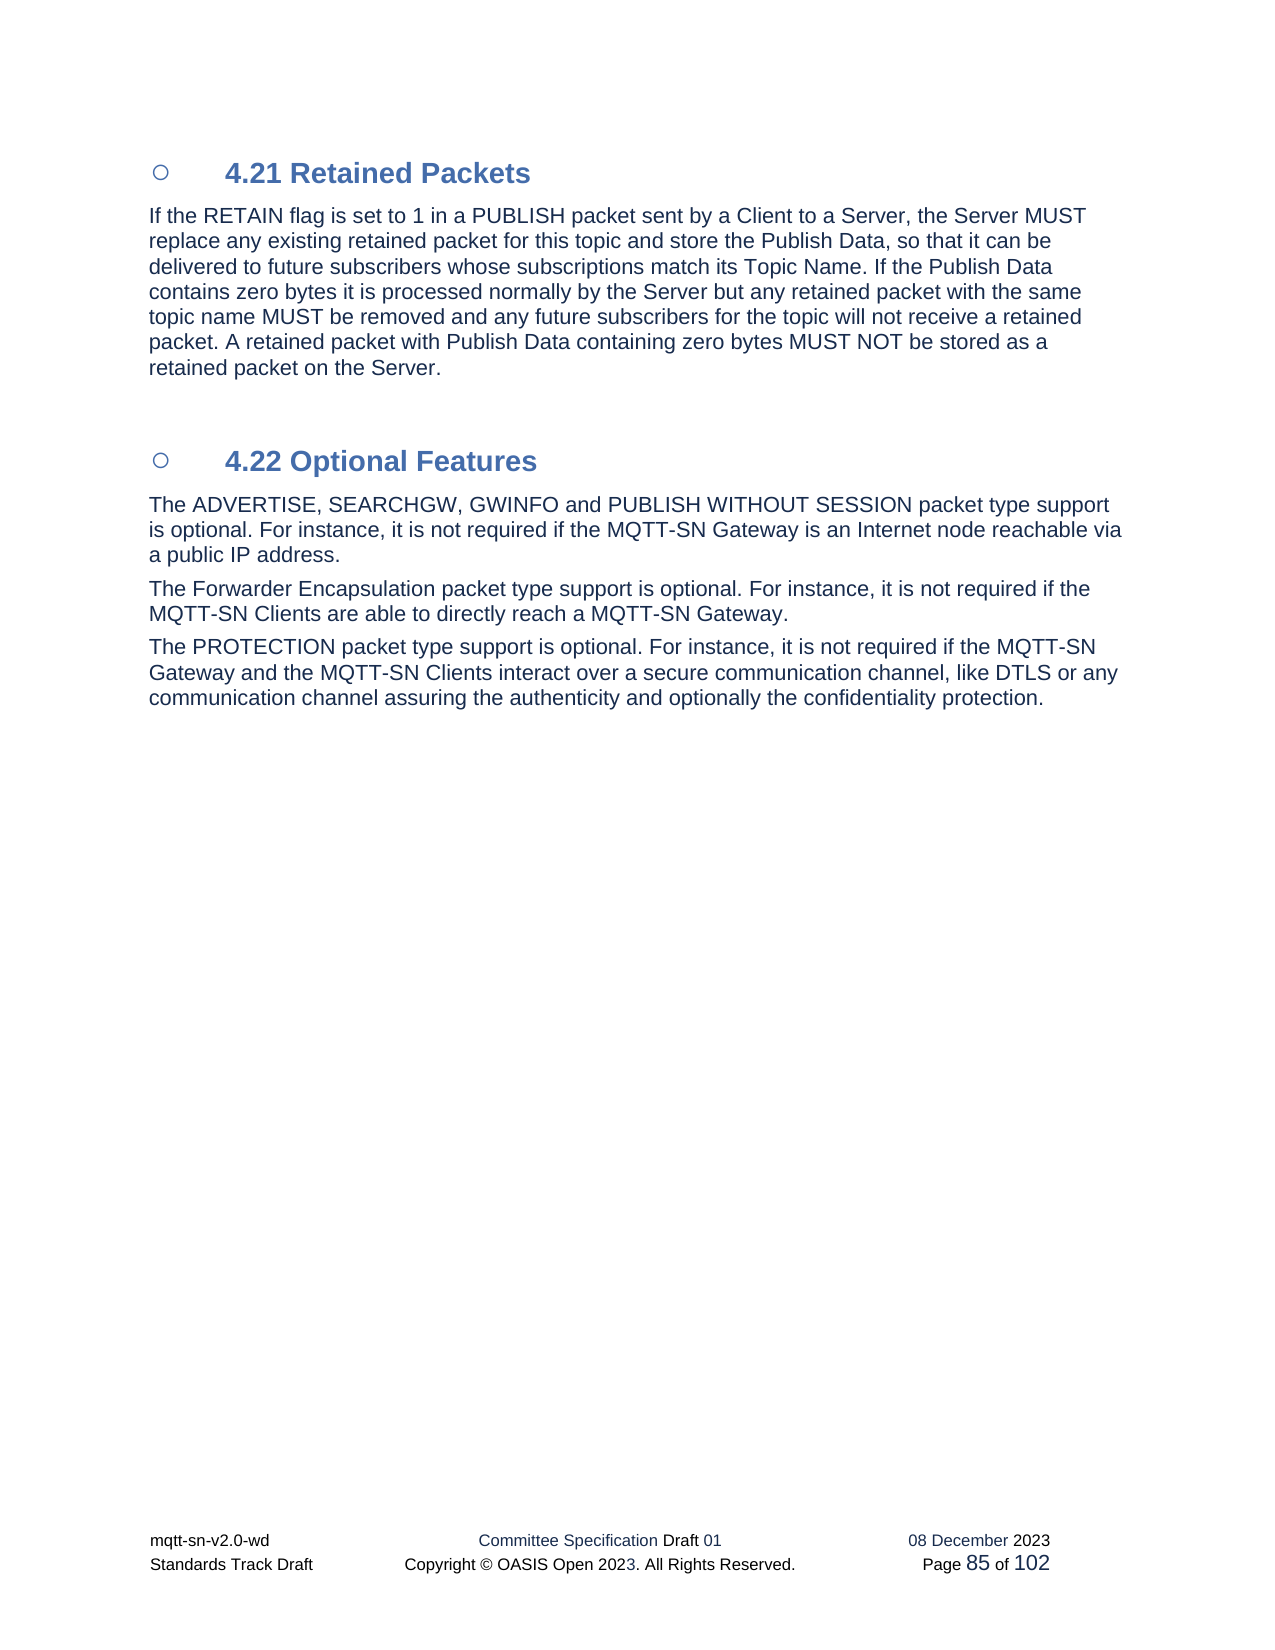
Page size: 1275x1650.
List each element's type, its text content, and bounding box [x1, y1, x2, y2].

text If the RETAIN flag is set to 1 in a PUBLISH packet sent by a Client to a Server, the Server MUST replace any existing retained packet for this topic and store the Publish Data, so that it can be delivered to future subscribers whose subscriptions match its Topic Name. If the Publish Data contains zero bytes it is processed normally by the Server but any retained packet with the same topic name MUST be removed and any future subscribers for the topic will not receive a retained packet. A retained packet with Publish Data containing zero bytes MUST NOT be stored as a retained packet on the Server. [148, 203, 1124, 380]
text The ADVERTISE, SEARCHGW, GWINFO and PUBLISH WITHOUT SESSION packet type support is optional. For instance, it is not required if the MQTT-SN Gateway is an Internet node reachable via a public IP address. [148, 491, 1124, 567]
text The PROTECTION packet type support is optional. For instance, it is not required if the MQTT-SN Gateway and the MQTT-SN Clients interact over a secure communication channel, like DTLS or any communication channel assuring the authenticity and optionally the confidentiality protection. [148, 634, 1124, 710]
subtitle 4.21 Retained Packets [150, 150, 1124, 191]
text The Forwarder Encapsulation packet type support is optional. For instance, it is not required if the MQTT-SN Clients are able to directly reach a MQTT-SN Gateway. [148, 575, 1124, 626]
subtitle 4.22 Optional Features [150, 438, 1124, 479]
